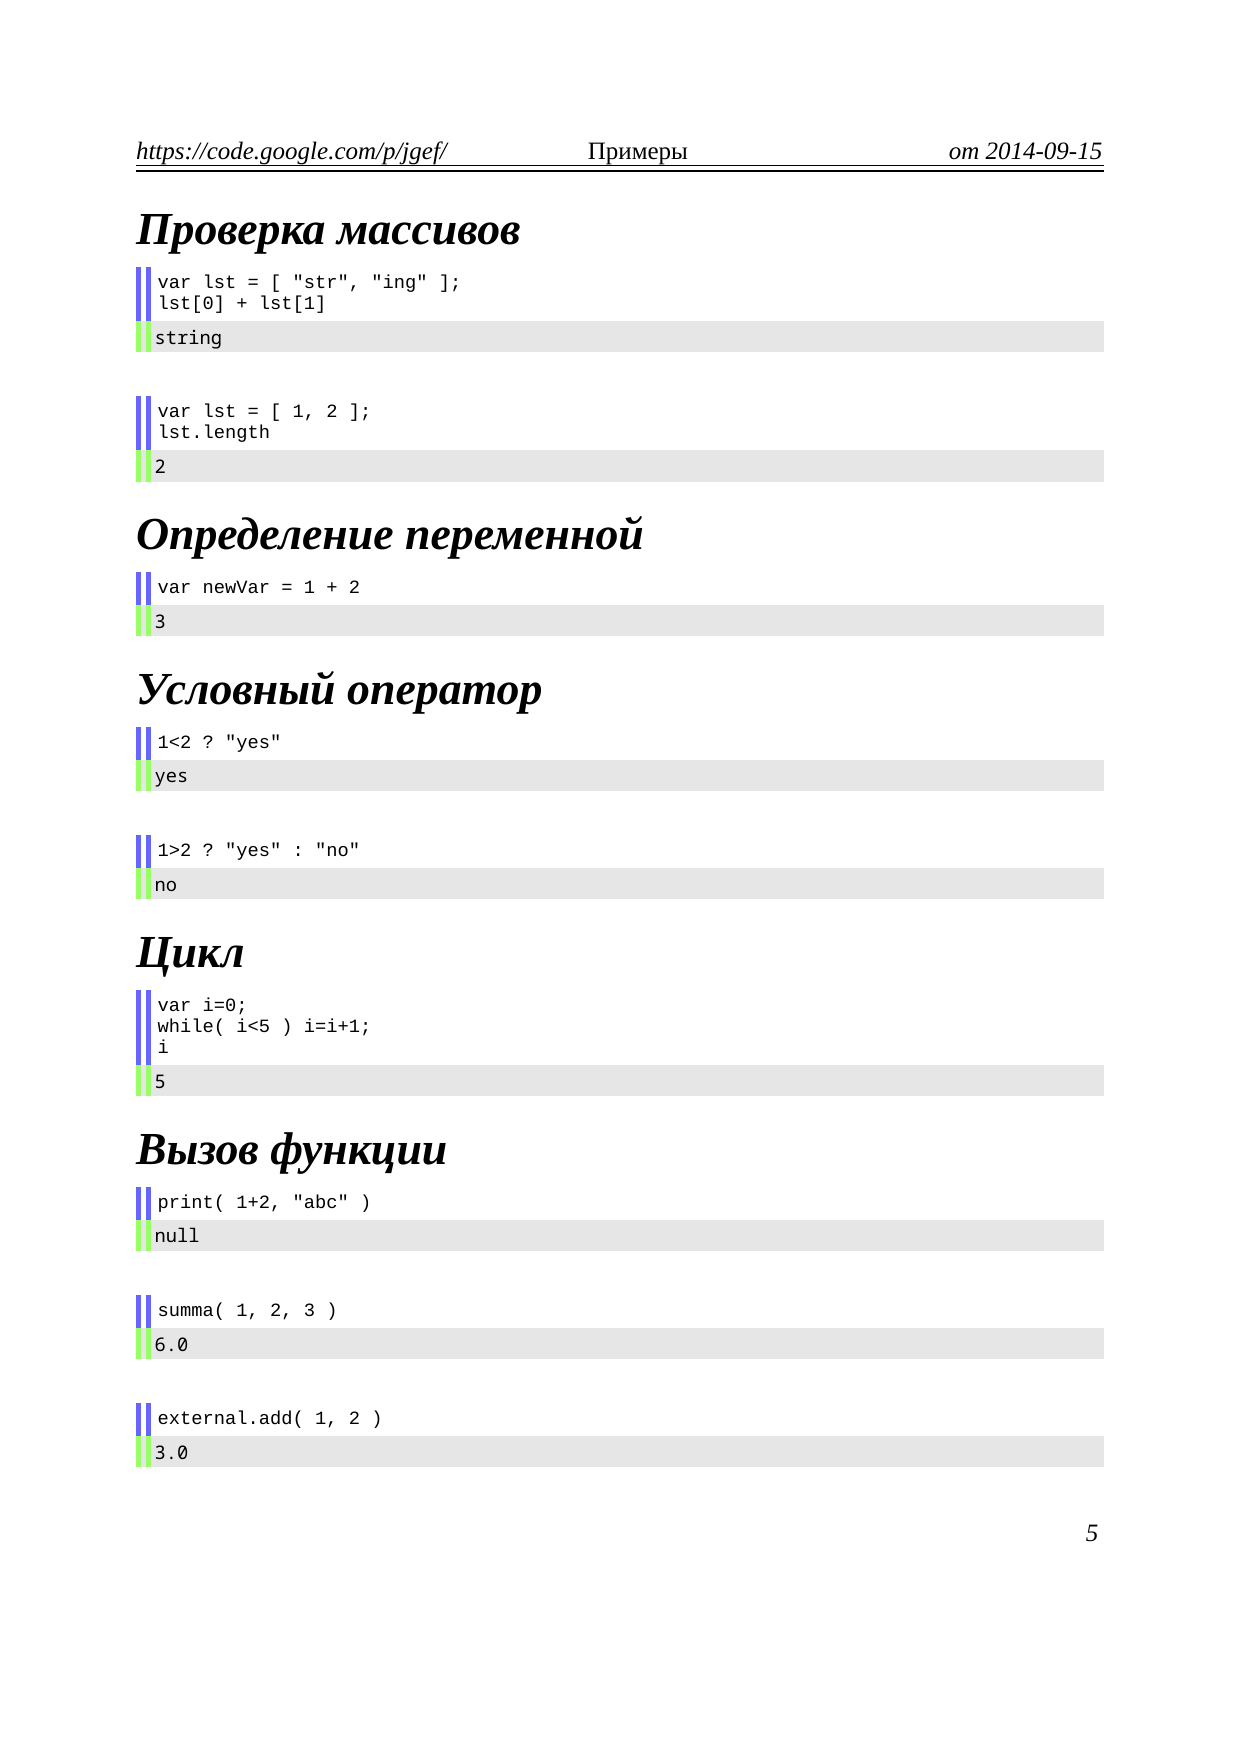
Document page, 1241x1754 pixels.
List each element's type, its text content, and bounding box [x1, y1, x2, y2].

text 1<2 ? "yes" [151, 727, 1104, 760]
text [141, 450, 146, 482]
text null [151, 1220, 1104, 1251]
text var newVar = 1 + 2 [151, 572, 1104, 605]
text lst[0] + lst[1] [151, 294, 1104, 321]
text 5 [151, 1065, 1104, 1096]
text while( i<5 ) i=i+1; [151, 1017, 1104, 1038]
text [141, 760, 146, 791]
text [141, 1220, 146, 1251]
text var i=0; [136, 989, 1104, 1017]
text [141, 605, 146, 636]
subtitle Проверка массивов [136, 201, 1104, 254]
subtitle Определение переменной [136, 507, 1104, 559]
text string [151, 321, 1104, 352]
text [141, 1328, 146, 1359]
text i [151, 1038, 1104, 1065]
text yes [151, 760, 1104, 791]
subtitle Цикл [136, 924, 1104, 977]
text 3.0 [151, 1436, 1104, 1467]
text 3 [151, 605, 1104, 636]
text [141, 868, 146, 899]
text 2 [151, 450, 1104, 482]
text 6.0 [151, 1328, 1104, 1359]
subtitle Вызов функции [136, 1121, 1104, 1174]
text [141, 321, 146, 352]
text 1>2 ? "yes" : "no" [151, 835, 1104, 868]
text var lst = [ "str", "ing" ]; [151, 267, 1104, 294]
text no [151, 868, 1104, 899]
text summa( 1, 2, 3 ) [151, 1295, 1104, 1328]
text lst.length [151, 423, 1104, 450]
text [141, 1436, 146, 1467]
text [141, 1065, 146, 1096]
subtitle Условный оператор [136, 661, 1104, 714]
text print( 1+2, "abc" ) [151, 1187, 1104, 1220]
text external.add( 1, 2 ) [151, 1403, 1104, 1436]
text var lst = [ 1, 2 ]; [151, 396, 1104, 423]
text [141, 1038, 146, 1065]
